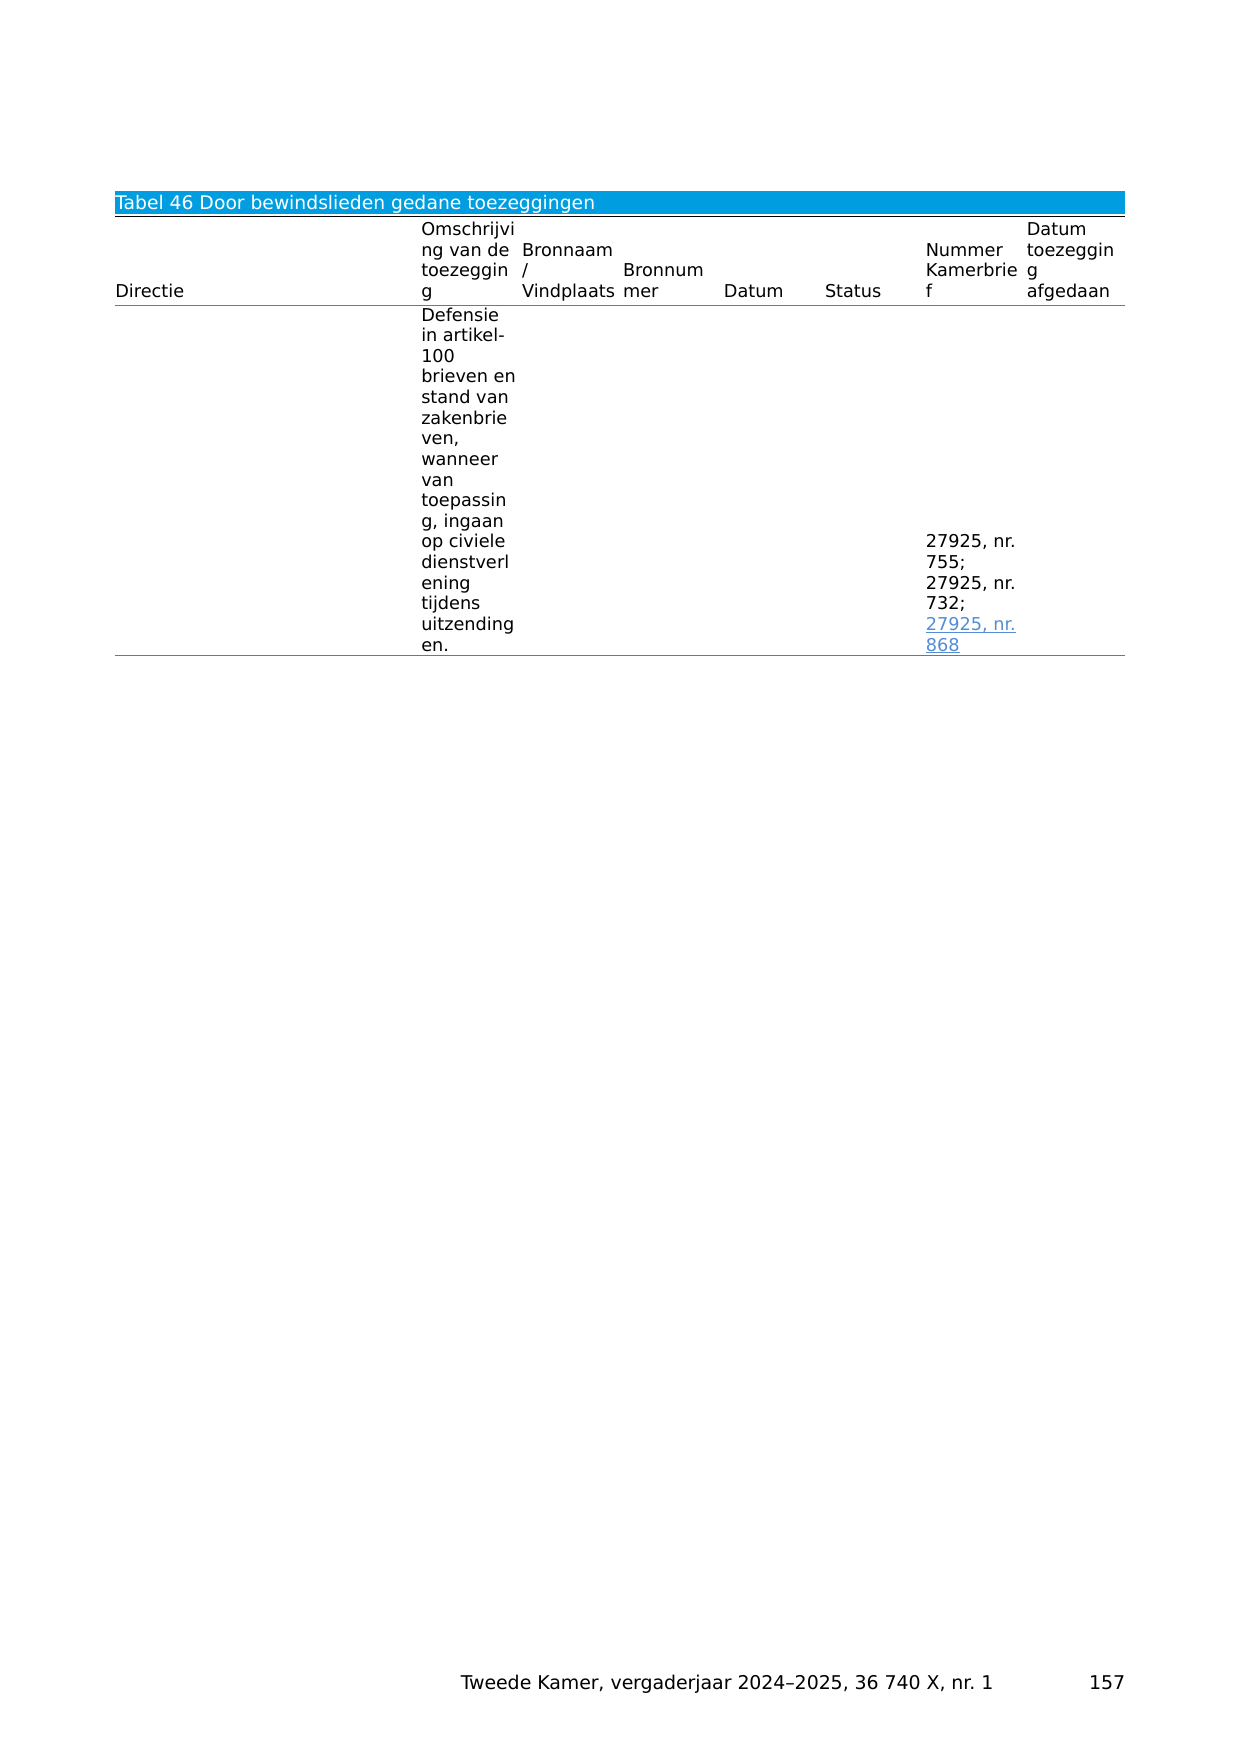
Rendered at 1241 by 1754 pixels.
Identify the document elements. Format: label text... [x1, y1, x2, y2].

table_cell Bronnaam/ Vindplaats [519, 217, 620, 304]
table_cell [721, 306, 822, 655]
table_cell Omschrijving van de toezegging [418, 217, 519, 304]
table_cell Bronnummer [620, 217, 721, 304]
table_cell [519, 306, 620, 655]
table_cell [822, 306, 923, 655]
table_cell Datum toezegging afgedaan [1024, 217, 1125, 304]
table_cell 27925, nr. 755; 27925, nr. 732; 27925, nr. 868 [923, 306, 1024, 655]
table_cell [620, 306, 721, 655]
table_cell Nummer Kamerbrief [923, 217, 1024, 304]
table_cell Directie [115, 217, 418, 304]
table_cell Datum [721, 217, 822, 304]
table_cell Status [822, 217, 923, 304]
table_cell [1024, 306, 1125, 655]
table_cell Defensie in artikel-100 brieven en stand van zakenbrieven, wanneer van toepassing, ingaan op civiele dienstverlening tijdens uitzendingen. [418, 306, 519, 655]
table_cell [115, 306, 418, 655]
